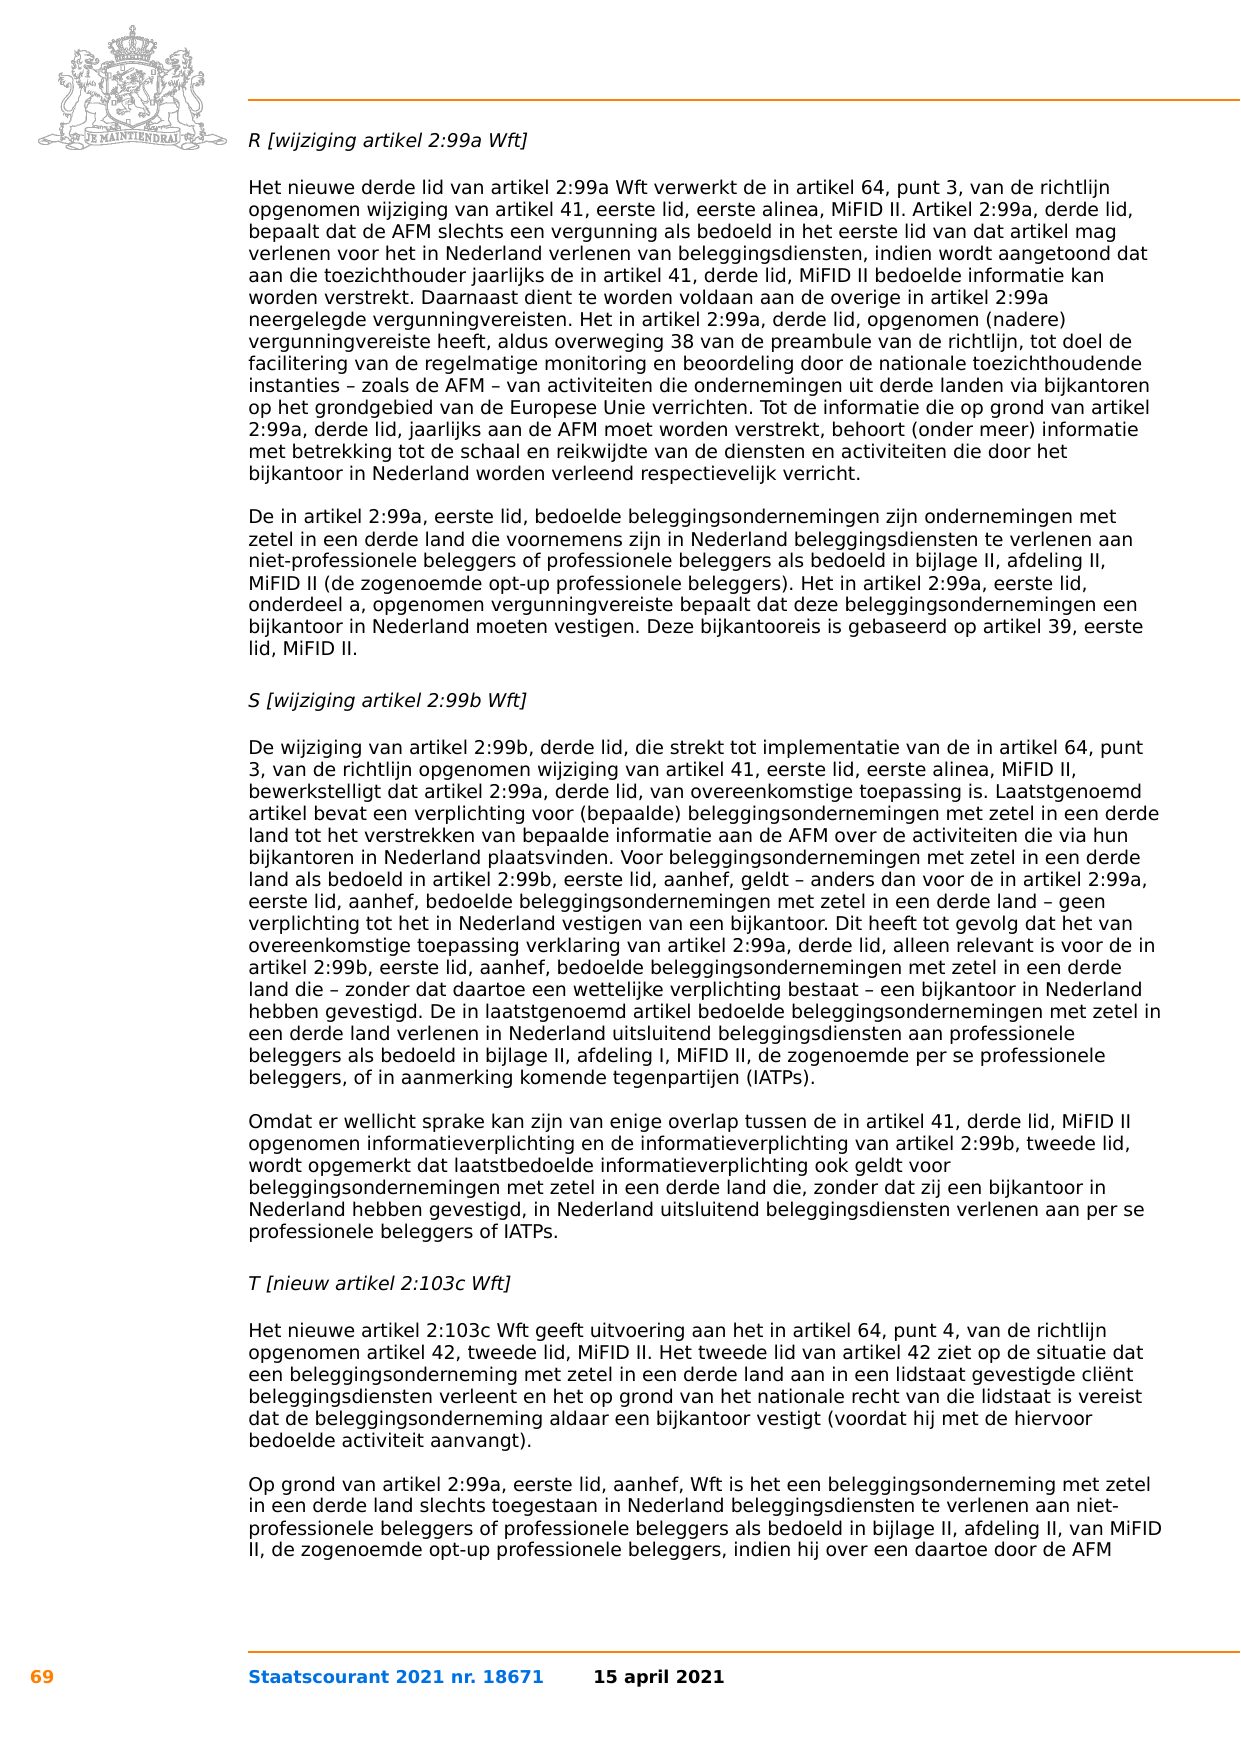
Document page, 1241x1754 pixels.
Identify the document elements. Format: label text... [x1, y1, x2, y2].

text Het nieuwe derde lid van artikel 2:99a Wft verwerkt de in artikel 64, punt 3, van de richtlijn opgenomen wijziging van artikel 41, eerste lid, eerste alinea, MiFID II. Artikel 2:99a, derde lid, bepaalt dat de AFM slechts een vergunning als bedoeld in het eerste lid van dat artikel mag verlenen voor het in Nederland verlenen van beleggingsdiensten, indien wordt aangetoond dat aan die toezichthouder jaarlijks de in artikel 41, derde lid, MiFID II bedoelde informatie kan worden verstrekt. Daarnaast dient te worden voldaan aan de overige in artikel 2:99a neergelegde vergunningvereisten. Het in artikel 2:99a, derde lid, opgenomen (nadere) vergunningvereiste heeft, aldus overweging 38 van de preambule van de richtlijn, tot doel de facilitering van de regelmatige monitoring en beoordeling door de nationale toezichthoudende instanties – zoals de AFM – van activiteiten die ondernemingen uit derde landen via bijkantoren op het grondgebied van de Europese Unie verrichten. Tot de informatie die op grond van artikel 2:99a, derde lid, jaarlijks aan de AFM moet worden verstrekt, behoort (onder meer) informatie met betrekking tot de schaal en reikwijdte van de diensten en activiteiten die door het bijkantoor in Nederland worden verleend respectievelijk verricht. [248, 177, 1163, 484]
subtitle S [wijziging artikel 2:99b Wft] [248, 690, 1163, 712]
subtitle R [wijziging artikel 2:99a Wft] [248, 130, 1163, 152]
text Het nieuwe artikel 2:103c Wft geeft uitvoering aan het in artikel 64, punt 4, van de richtlijn opgenomen artikel 42, tweede lid, MiFID II. Het tweede lid van artikel 42 ziet op de situatie dat een beleggingsonderneming met zetel in een derde land aan in een lidstaat gevestigde cliënt beleggingsdiensten verleent en het op grond van het nationale recht van die lidstaat is vereist dat de beleggingsonderneming aldaar een bijkantoor vestigt (voordat hij met de hiervoor bedoelde activiteit aanvangt). [248, 1320, 1163, 1452]
picture [38, 25, 227, 150]
text De wijziging van artikel 2:99b, derde lid, die strekt tot implementatie van de in artikel 64, punt 3, van de richtlijn opgenomen wijziging van artikel 41, eerste lid, eerste alinea, MiFID II, bewerkstelligt dat artikel 2:99a, derde lid, van overeenkomstige toepassing is. Laatstgenoemd artikel bevat een verplichting voor (bepaalde) beleggingsondernemingen met zetel in een derde land tot het verstrekken van bepaalde informatie aan de AFM over de activiteiten die via hun bijkantoren in Nederland plaatsvinden. Voor beleggingsondernemingen met zetel in een derde land als bedoeld in artikel 2:99b, eerste lid, aanhef, geldt – anders dan voor de in artikel 2:99a, eerste lid, aanhef, bedoelde beleggingsondernemingen met zetel in een derde land – geen verplichting tot het in Nederland vestigen van een bijkantoor. Dit heeft tot gevolg dat het van overeenkomstige toepassing verklaring van artikel 2:99a, derde lid, alleen relevant is voor de in artikel 2:99b, eerste lid, aanhef, bedoelde beleggingsondernemingen met zetel in een derde land die – zonder dat daartoe een wettelijke verplichting bestaat – een bijkantoor in Nederland hebben gevestigd. De in laatstgenoemd artikel bedoelde beleggingsondernemingen met zetel in een derde land verlenen in Nederland uitsluitend beleggingsdiensten aan professionele beleggers als bedoeld in bijlage II, afdeling I, MiFID II, de zogenoemde per se professionele beleggers, of in aanmerking komende tegenpartijen (IATPs). [248, 737, 1163, 1089]
subtitle T [nieuw artikel 2:103c Wft] [248, 1273, 1163, 1295]
text Op grond van artikel 2:99a, eerste lid, aanhef, Wft is het een beleggingsonderneming met zetel in een derde land slechts toegestaan in Nederland beleggingsdiensten te verlenen aan niet-professionele beleggers of professionele beleggers als bedoeld in bijlage II, afdeling II, van MiFID II, de zogenoemde opt-up professionele beleggers, indien hij over een daartoe door de AFM [248, 1473, 1163, 1561]
text De in artikel 2:99a, eerste lid, bedoelde beleggingsondernemingen zijn ondernemingen met zetel in een derde land die voornemens zijn in Nederland beleggingsdiensten te verlenen aan niet-professionele beleggers of professionele beleggers als bedoeld in bijlage II, afdeling II, MiFID II (de zogenoemde opt-up professionele beleggers). Het in artikel 2:99a, eerste lid, onderdeel a, opgenomen vergunningvereiste bepaalt dat deze beleggingsondernemingen een bijkantoor in Nederland moeten vestigen. Deze bijkantooreis is gebaseerd op artikel 39, eerste lid, MiFID II. [248, 506, 1163, 660]
text Omdat er wellicht sprake kan zijn van enige overlap tussen de in artikel 41, derde lid, MiFID II opgenomen informatieverplichting en de informatieverplichting van artikel 2:99b, tweede lid, wordt opgemerkt dat laatstbedoelde informatieverplichting ook geldt voor beleggingsondernemingen met zetel in een derde land die, zonder dat zij een bijkantoor in Nederland hebben gevestigd, in Nederland uitsluitend beleggingsdiensten verlenen aan per se professionele beleggers of IATPs. [248, 1111, 1163, 1243]
